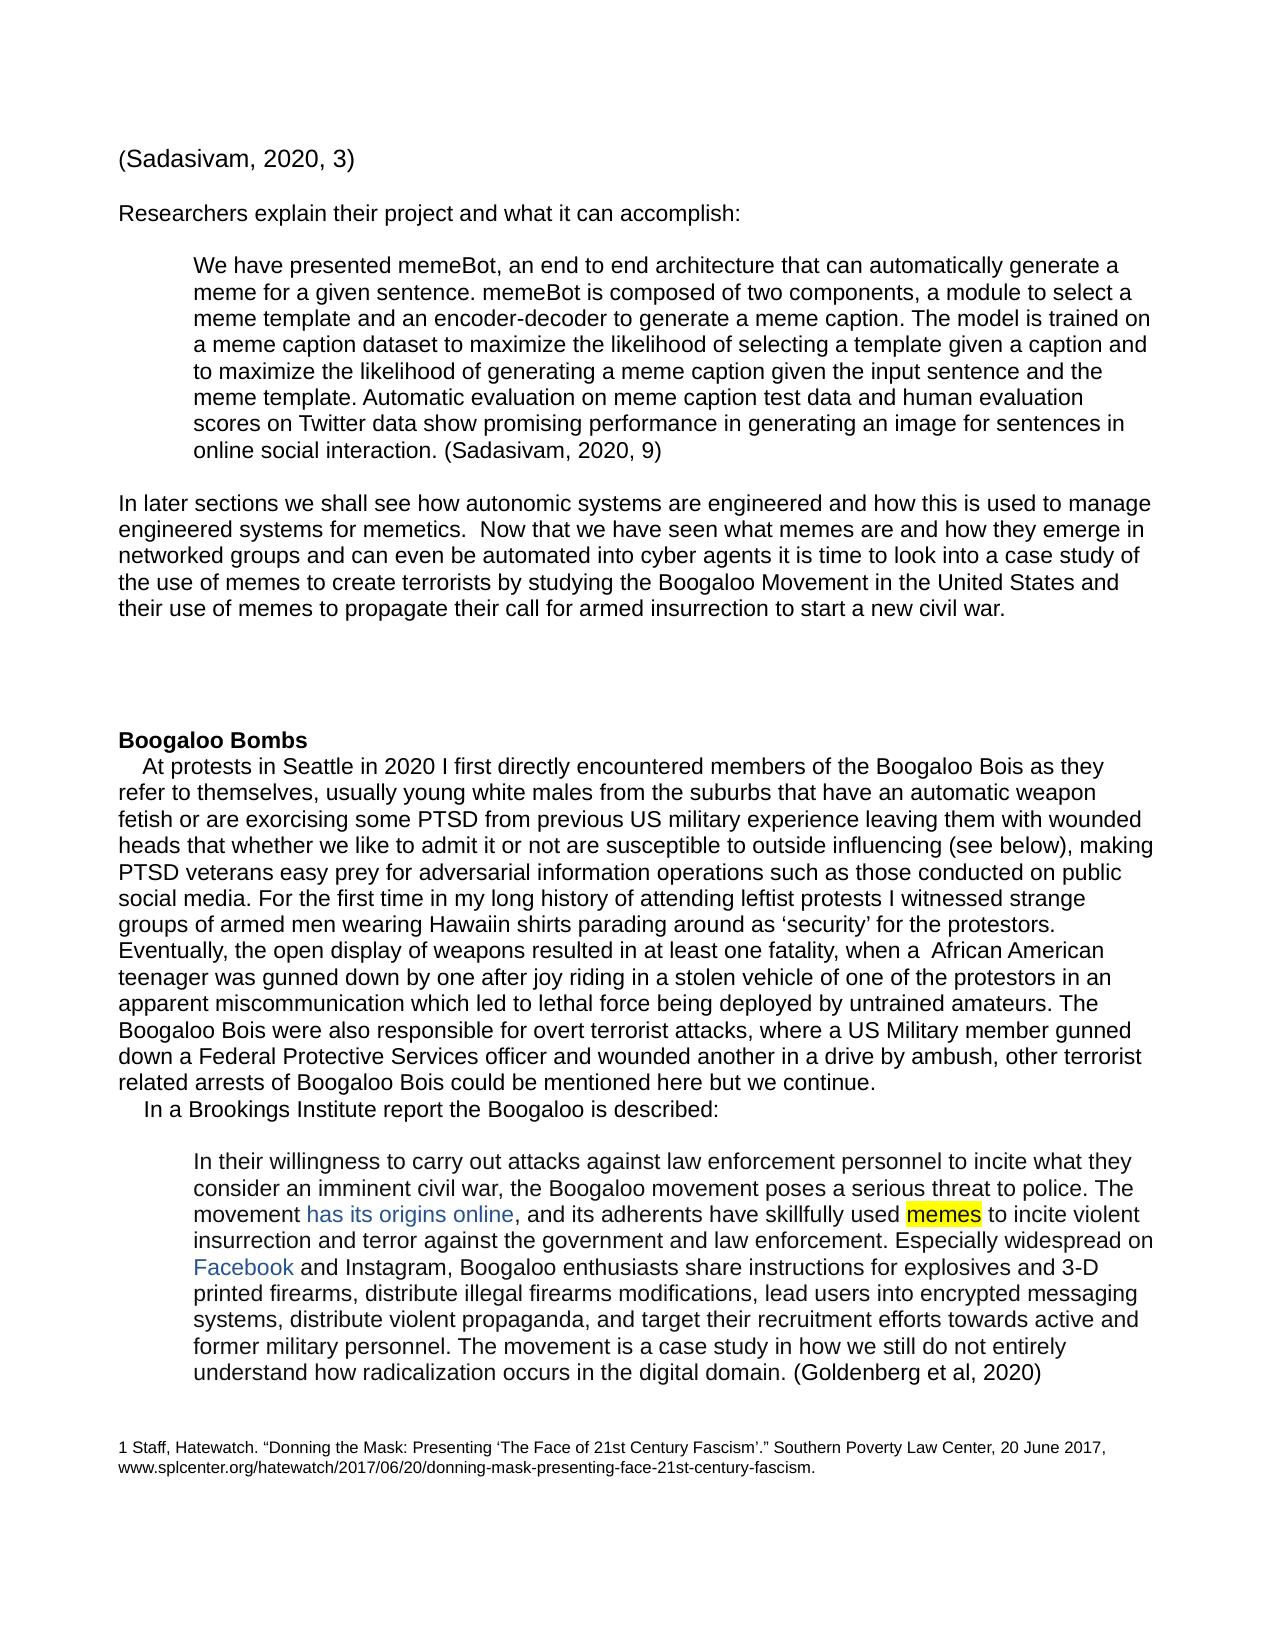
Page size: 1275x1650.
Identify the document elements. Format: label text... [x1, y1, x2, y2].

text Researchers explain their project and what it can accomplish: [118, 199, 1157, 226]
text 1 Staff, Hatewatch. “Donning the Mask: Presenting ‘The Face of 21st Century Fascism’.” Southern Poverty Law Center, 20 June 2017, www.splcenter.org/hatewatch/2017/06/20/donning-mask-presenting-face-21st-century-fascism. [118, 1438, 1157, 1477]
text In their willingness to carry out attacks against law enforcement personnel to incite what they consider an imminent civil war, the Boogaloo movement poses a serious threat to police. The movement has its origins online, and its adherents have skillfully used memes to incite violent insurrection and terror against the government and law enforcement. Especially widespread on Facebook and Instagram, Boogaloo enthusiasts share instructions for explosives and 3-D printed firearms, distribute illegal firearms modifications, lead users into encrypted messaging systems, distribute violent propaganda, and target their recruitment efforts towards active and former military personnel. The movement is a case study in how we still do not entirely understand how radicalization occurs in the digital domain. (Goldenberg et al, 2020) [193, 1148, 1157, 1386]
text (Sadasivam, 2020, 3) [118, 144, 1157, 173]
text We have presented memeBot, an end to end architecture that can automatically generate a meme for a given sentence. memeBot is composed of two components, a module to select a meme template and an encoder-decoder to generate a meme caption. The model is trained on a meme caption dataset to maximize the likelihood of selecting a template given a caption and to maximize the likelihood of generating a meme caption given the input sentence and the meme template. Automatic evaluation on meme caption test data and human evaluation scores on Twitter data show promising performance in generating an image for sentences in online social interaction. (Sadasivam, 2020, 9) [193, 252, 1157, 463]
text At protests in Seattle in 2020 I first directly encountered members of the Boogaloo Bois as they refer to themselves, usually young white males from the suburbs that have an automatic weapon fetish or are exorcising some PTSD from previous US military experience leaving them with wounded heads that whether we like to admit it or not are susceptible to outside influencing (see below), making PTSD veterans easy prey for adversarial information operations such as those conducted on public social media. For the first time in my long history of attending leftist protests I witnessed strange groups of armed men wearing Hawaiin shirts parading around as ‘security’ for the protestors. Eventually, the open display of weapons resulted in at least one fatality, when a African American teenager was gunned down by one after joy riding in a stolen vehicle of one of the protestors in an apparent miscommunication which led to lethal force being deployed by untrained amateurs. The Boogaloo Bois were also responsible for overt terrorist attacks, where a US Military member gunned down a Federal Protective Services officer and wounded another in a drive by ambush, other terrorist related arrests of Boogaloo Bois could be mentioned here but we continue. [118, 753, 1157, 1096]
text Boogaloo Bombs [118, 727, 1157, 753]
text In a Brookings Institute report the Boogaloo is described: [118, 1096, 1157, 1122]
text In later sections we shall see how autonomic systems are engineered and how this is used to manage engineered systems for memetics. Now that we have seen what memes are and how they emerge in networked groups and can even be automated into cyber agents it is time to look into a case study of the use of memes to create terrorists by studying the Boogaloo Movement in the United States and their use of memes to propagate their call for armed insurrection to start a new civil war. [118, 489, 1157, 621]
